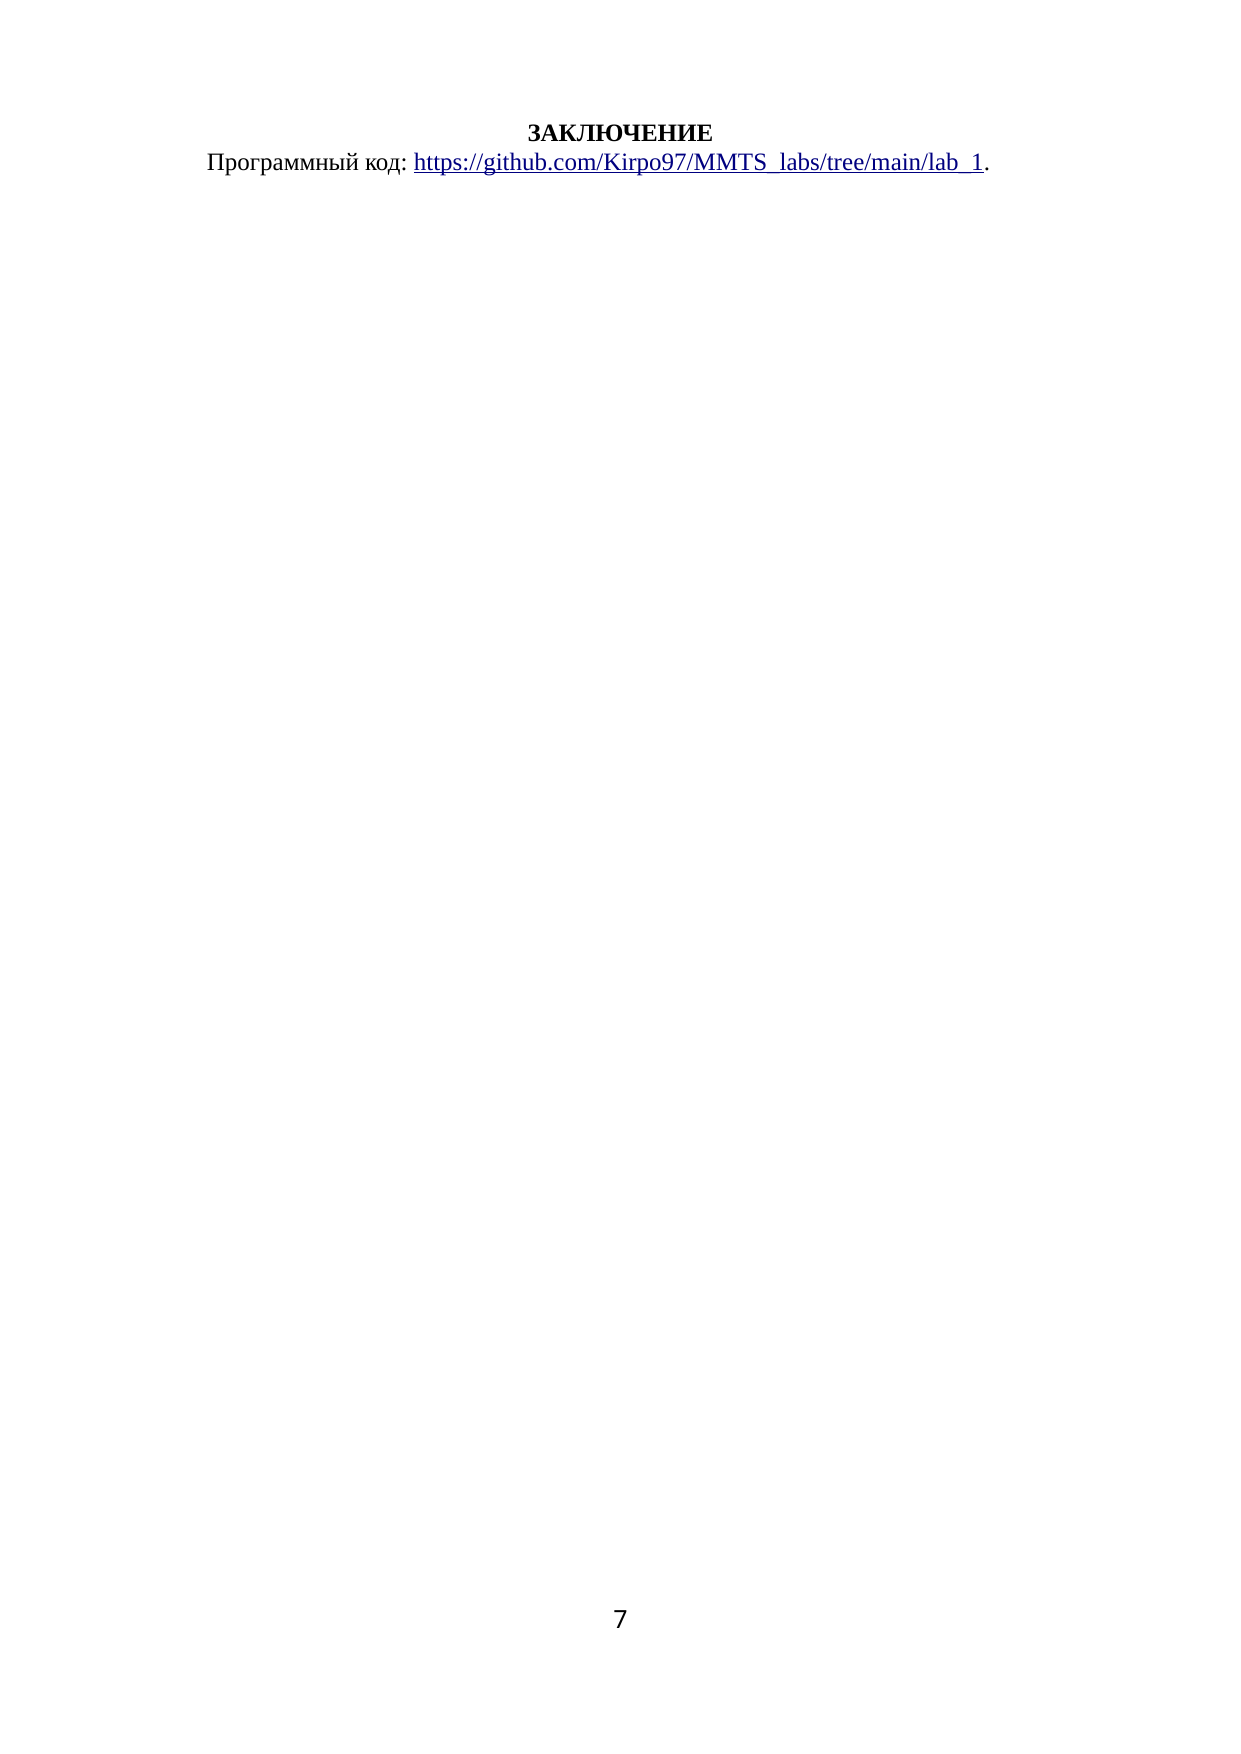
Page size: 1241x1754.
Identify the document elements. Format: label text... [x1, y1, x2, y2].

text Программный код: https://github.com/Kirpo97/MMTS_labs/tree/main/lab_1. [118, 147, 1122, 176]
text ЗАКЛЮЧЕНИЕ [118, 118, 1122, 147]
